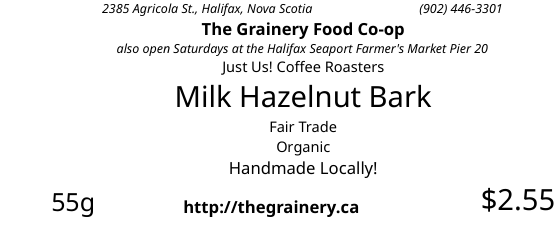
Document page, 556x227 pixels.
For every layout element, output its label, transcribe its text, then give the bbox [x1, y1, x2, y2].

table_cell Just Us! Coffee Roasters Milk Hazelnut Bark Fair Trade Organic Handmade Locally! [51, 57, 555, 179]
table_cell 55g [51, 179, 129, 219]
table_cell http://thegrainery.ca [129, 179, 413, 219]
table_header 2385 Agricola St., Halifax, Nova Scotia (902) 446-3301 The Grainery Food Co-op also open Saturdays at the Halifax Seaport Farmer's Market Pier 20 [51, 0, 555, 57]
table_cell $2.55 [413, 179, 555, 219]
